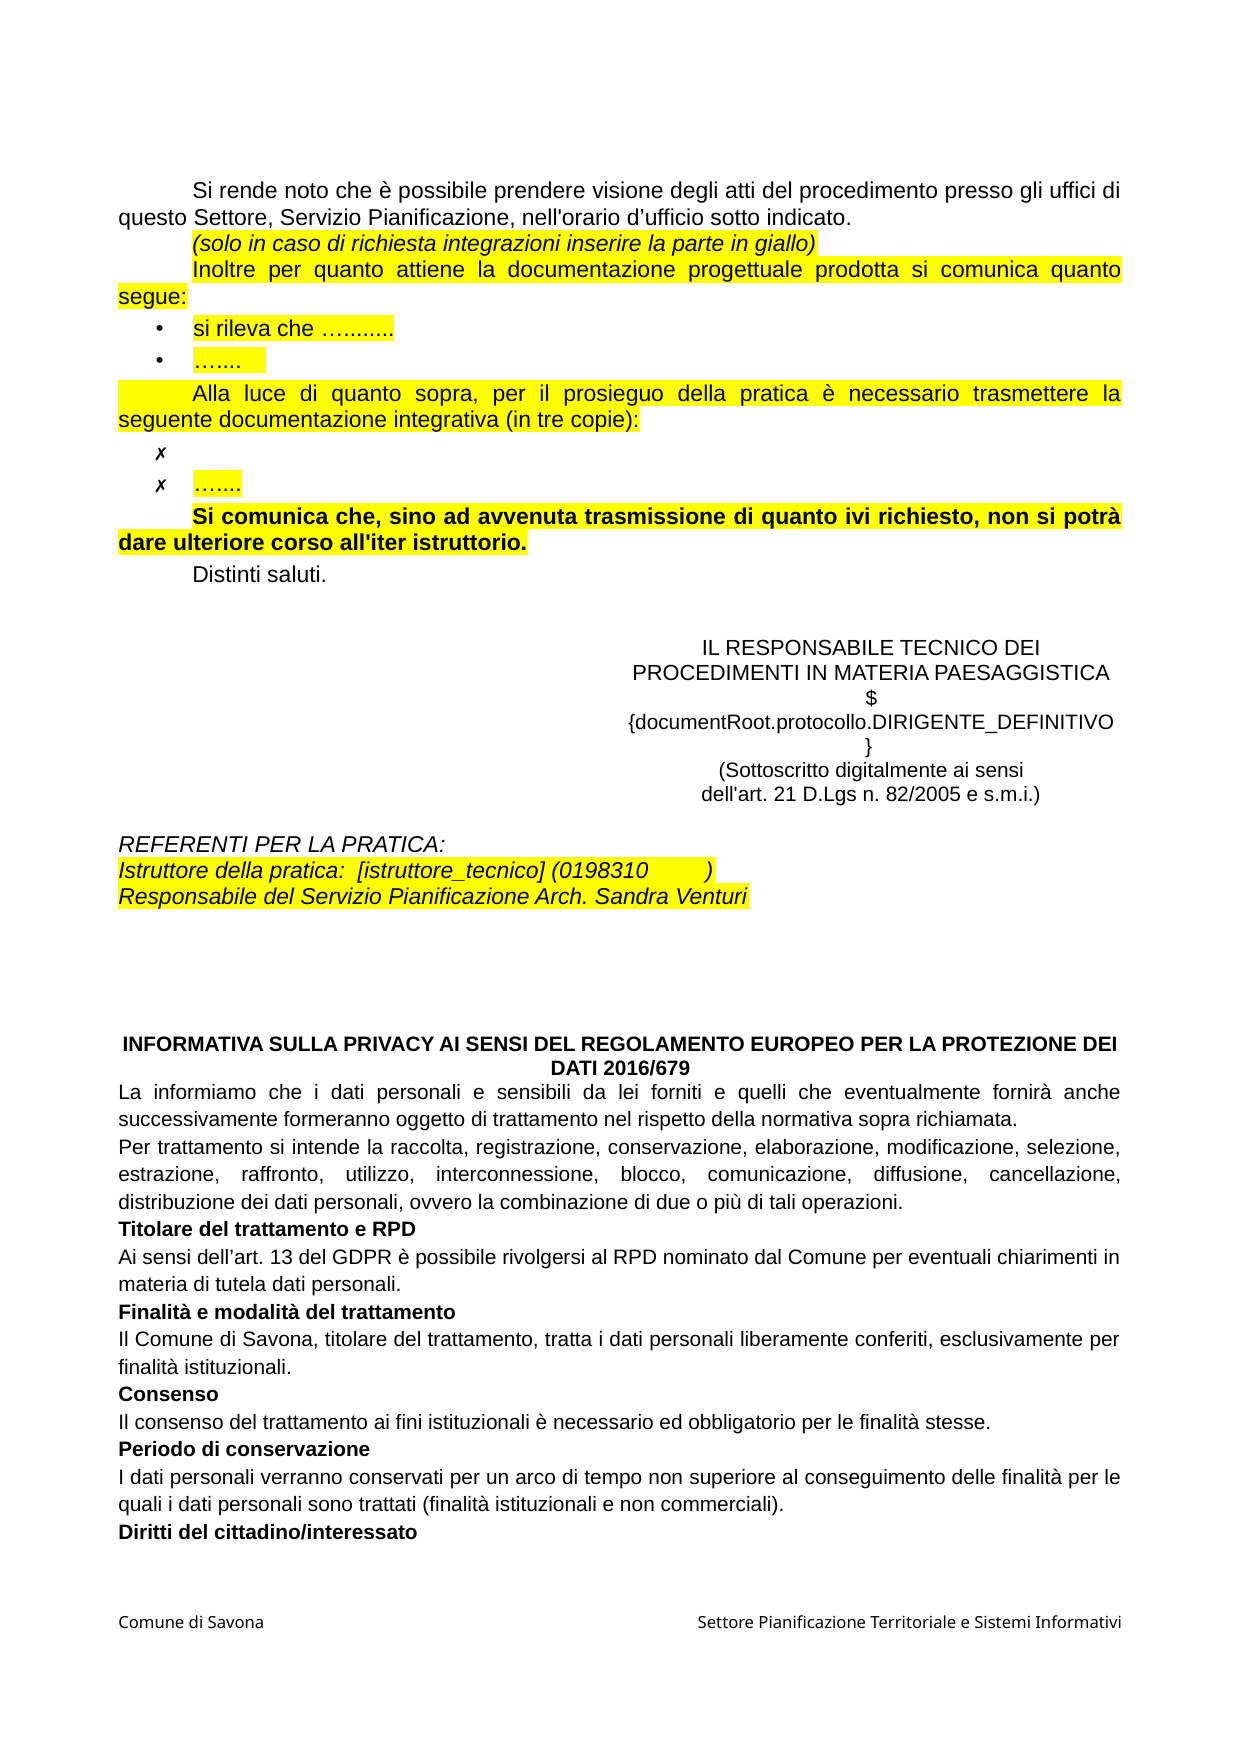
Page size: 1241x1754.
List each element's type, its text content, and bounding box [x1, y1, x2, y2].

text (solo in caso di richiesta integrazioni inserire la parte in giallo) [118, 230, 1122, 256]
text La informiamo che i dati personali e sensibili da lei forniti e quelli che eventualmente fornirà anche successivamente formeranno oggetto di trattamento nel rispetto della normativa sopra richiamata. [118, 1080, 1122, 1131]
text I dati personali verranno conservati per un arco di tempo non superiore al conseguimento delle finalità per le quali i dati personali sono trattati (finalità istituzionali e non commerciali). [118, 1465, 1122, 1516]
list si rileva che …........ [156, 315, 1122, 341]
text Periodo di conservazione [118, 1437, 1122, 1461]
text Titolare del trattamento e RPD [118, 1217, 1122, 1241]
table_header [118, 625, 620, 686]
table_cell ${documentRoot.protocollo.DIRIGENTE_DEFINITIVO} (Sottoscritto digitalmente ai sensi dell'art. 21 D.Lgs n. 82/2005 e s.m.i.) [620, 686, 1122, 831]
text Inoltre per quanto attiene la documentazione progettuale prodotta si comunica quanto segue: [118, 256, 1122, 309]
list ….... [156, 347, 1122, 373]
text Si rende noto che è possibile prendere visione degli atti del procedimento presso gli uffici di questo Settore, Servizio Pianificazione, nell'orario d’ufficio sotto indicato. [118, 177, 1122, 230]
text Responsabile del Servizio Pianificazione Arch. Sandra Venturi [118, 883, 1122, 909]
text Il consenso del trattamento ai fini istituzionali è necessario ed obbligatorio per le finalità stesse. [118, 1410, 1122, 1434]
text Consenso [118, 1382, 1122, 1406]
text REFERENTI PER LA PRATICA: [118, 831, 1122, 857]
text Istruttore della pratica: [istruttore_tecnico] (0198310 ) [118, 857, 1122, 883]
text Alla luce di quanto sopra, per il prosieguo della pratica è necessario trasmettere la seguente documentazione integrativa (in tre copie): [118, 379, 1122, 432]
list ….... [156, 470, 1122, 497]
text Per trattamento si intende la raccolta, registrazione, conservazione, elaborazione, modificazione, selezione, estrazione, raffronto, utilizzo, interconnessione, blocco, comunicazione, diffusione, cancellazione, distribuzione dei dati personali, ovvero la combinazione di due o più di tali operazioni. [118, 1135, 1122, 1214]
table_header IL RESPONSABILE TECNICO DEI PROCEDIMENTI IN MATERIA PAESAGGISTICA [620, 625, 1122, 686]
text Ai sensi dell’art. 13 del GDPR è possibile rivolgersi al RPD nominato dal Comune per eventuali chiarimenti in materia di tutela dati personali. [118, 1245, 1122, 1296]
text INFORMATIVA SULLA PRIVACY AI SENSI DEL REGOLAMENTO EUROPEO PER LA PROTEZIONE DEI DATI 2016/679 [118, 1032, 1122, 1080]
text Distinti saluti. [118, 561, 1122, 588]
text Il Comune di Savona, titolare del trattamento, tratta i dati personali liberamente conferiti, esclusivamente per finalità istituzionali. [118, 1327, 1122, 1379]
text Diritti del cittadino/interessato [118, 1520, 1122, 1544]
text Si comunica che, sino ad avvenuta trasmissione di quanto ivi richiesto, non si potrà dare ulteriore corso all'iter istruttorio. [118, 503, 1122, 555]
text Finalità e modalità del trattamento [118, 1300, 1122, 1324]
table_cell [118, 686, 620, 831]
